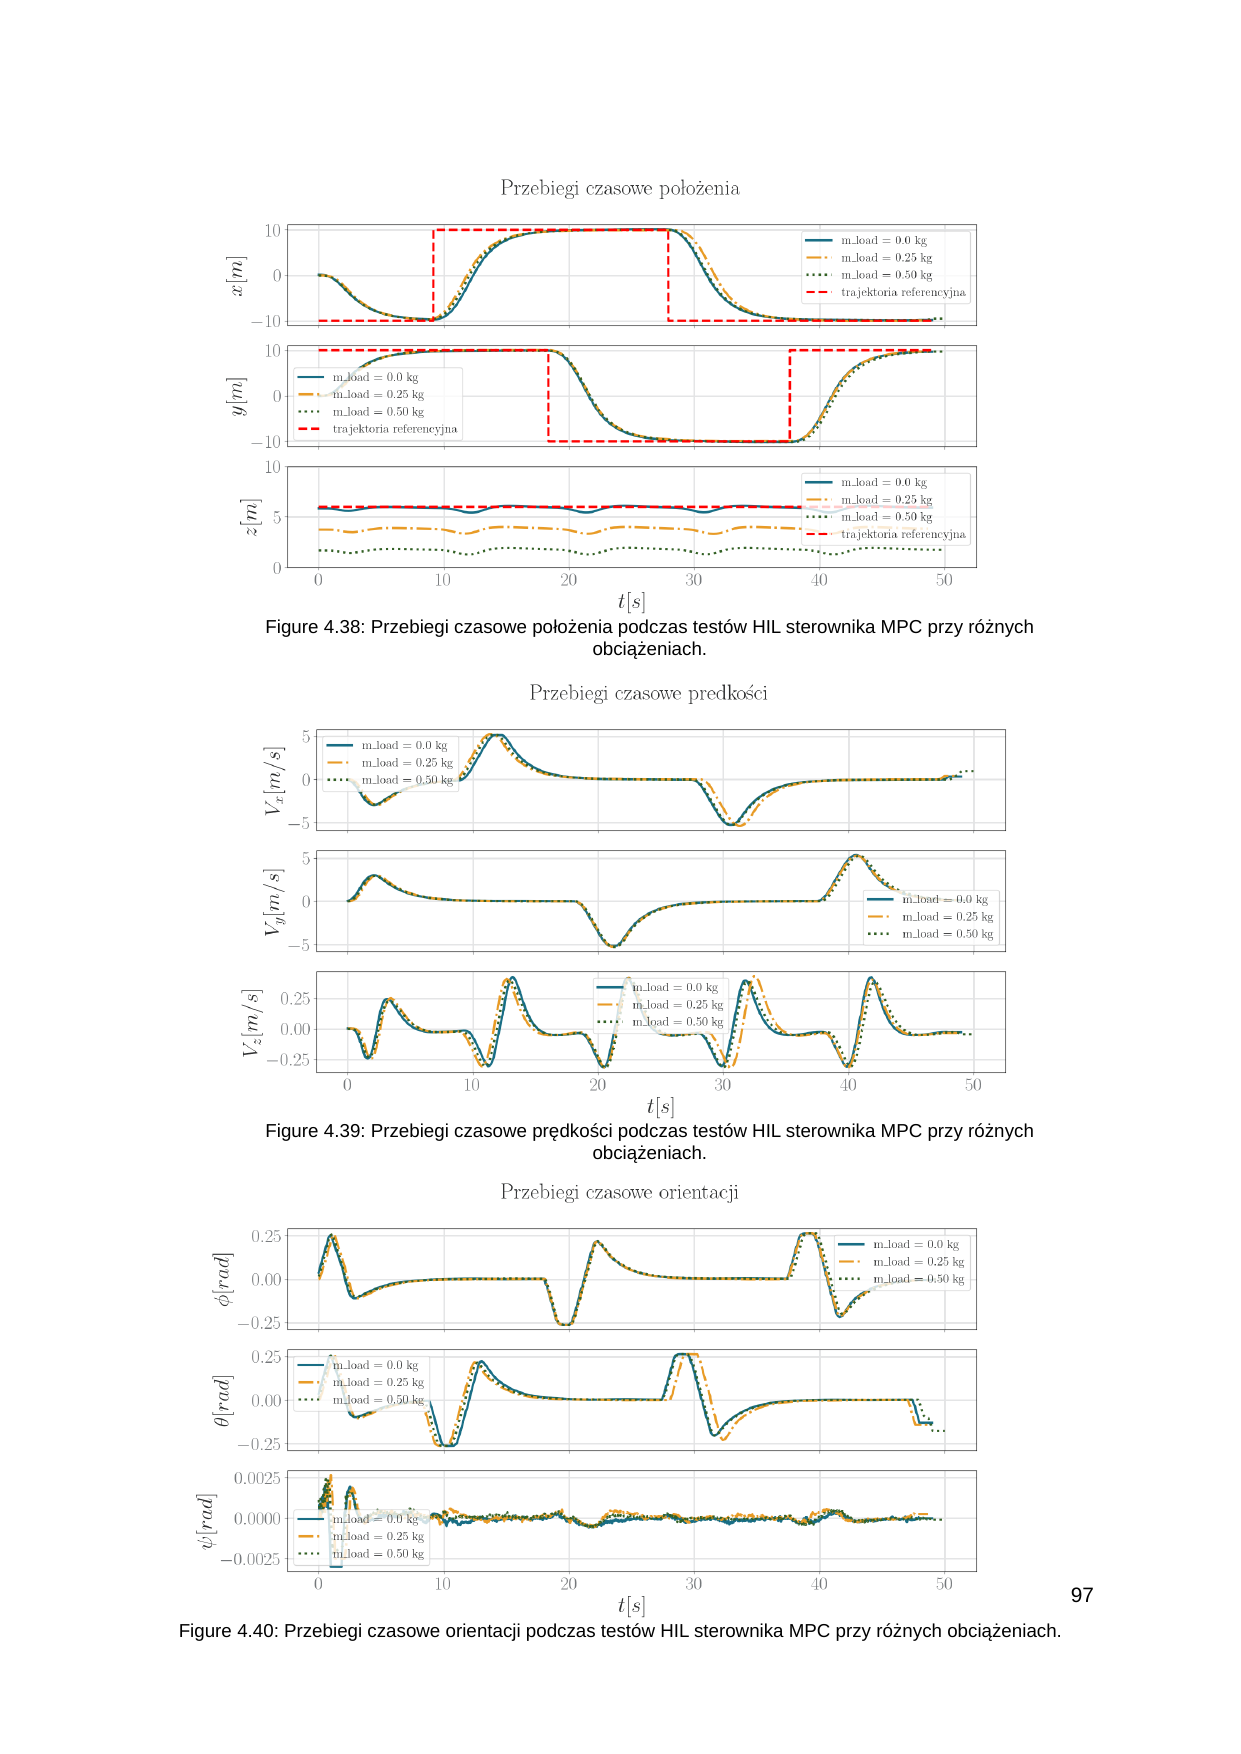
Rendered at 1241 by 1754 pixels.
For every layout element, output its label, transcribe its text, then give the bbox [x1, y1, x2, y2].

picture [176, 172, 1065, 616]
picture [205, 676, 1094, 1121]
text Figure 4.38: Przebiegi czasowe położenia podczas testów HIL sterownika MPC przy różnych obciążeniach. [206, 159, 1093, 659]
picture [176, 1176, 1065, 1620]
text Figure 4.39: Przebiegi czasowe prędkości podczas testów HIL sterownika MPC przy różnych obciążeniach. [206, 1121, 1093, 1163]
text Figure 4.40: Przebiegi czasowe orientacji podczas testów HIL sterownika MPC przy różnych obciążeniach. [176, 1620, 1064, 1641]
